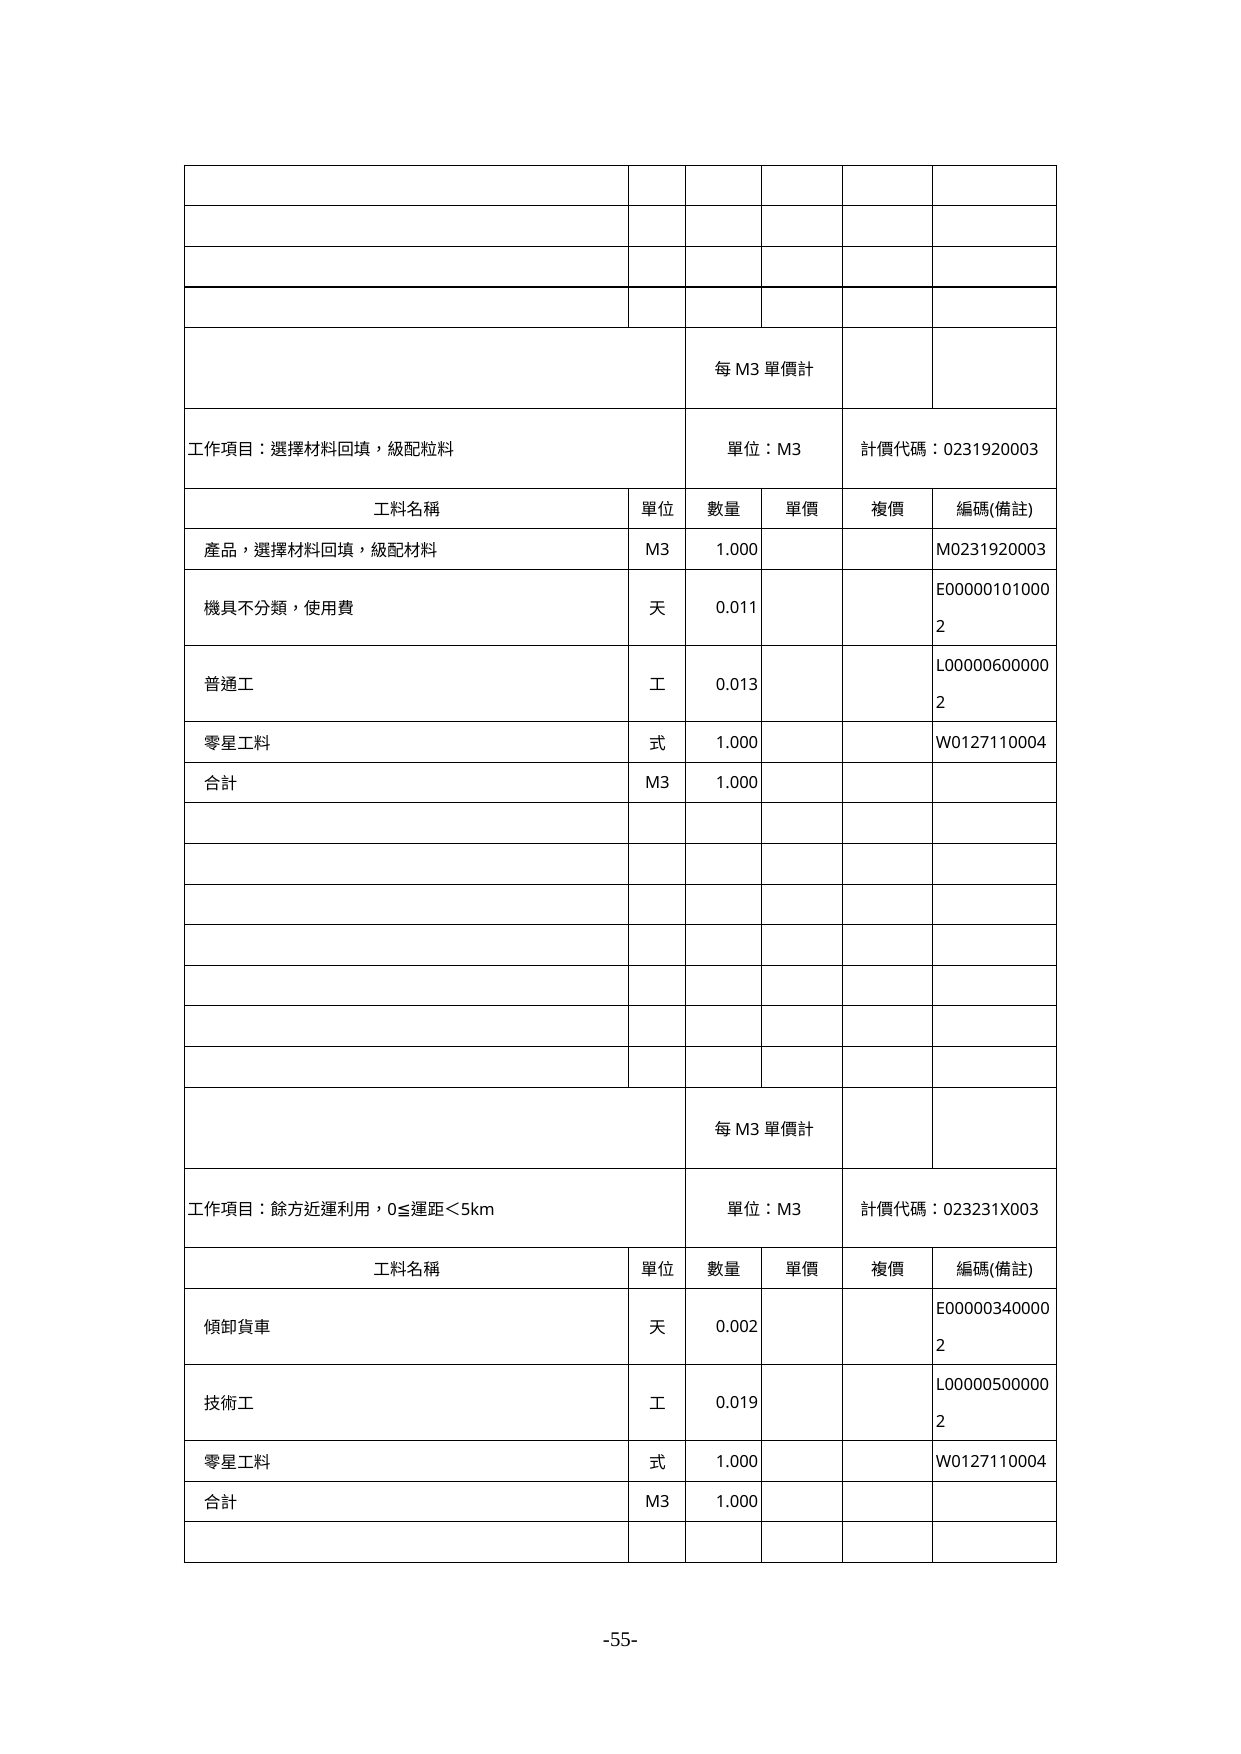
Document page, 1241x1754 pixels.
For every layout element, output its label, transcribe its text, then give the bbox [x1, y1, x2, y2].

table_cell [762, 1365, 842, 1440]
table_cell [762, 885, 842, 924]
table_cell 普通工 [185, 646, 628, 721]
table_cell 每 M3 單價計 [686, 328, 842, 408]
table_cell 產品，選擇材料回填，級配材料 [185, 529, 628, 569]
table_cell [762, 166, 842, 205]
table_cell [933, 925, 1056, 965]
table_cell 單位 [629, 1248, 685, 1288]
table_cell [629, 966, 685, 1005]
table_cell [843, 1441, 932, 1481]
table_cell [762, 247, 842, 286]
table_cell [762, 646, 842, 721]
table_cell [933, 1088, 1056, 1168]
table_cell 0.002 [686, 1289, 761, 1364]
table_cell 數量 [686, 1248, 761, 1288]
table_cell [933, 844, 1056, 883]
table_cell [686, 166, 761, 205]
table_cell 機具不分類，使用費 [185, 570, 628, 645]
table_cell [762, 763, 842, 802]
table_cell M3 [629, 763, 685, 802]
table_cell 1.000 [686, 763, 761, 802]
table_cell [843, 288, 932, 327]
table_cell 計價代碼：023231X003 [843, 1169, 1056, 1247]
table_cell [629, 1006, 685, 1046]
table_cell [762, 1289, 842, 1364]
table_cell 每 M3 單價計 [686, 1088, 842, 1168]
table_cell [762, 722, 842, 762]
table_cell 計價代碼：0231920003 [843, 409, 1056, 488]
table_cell 合計 [185, 763, 628, 802]
table_cell [629, 166, 685, 205]
table_cell [843, 206, 932, 246]
table_cell [933, 328, 1056, 408]
table_cell [933, 966, 1056, 1005]
table_cell [185, 1088, 685, 1127]
table_cell W0127110004 [933, 1441, 1056, 1481]
table_cell 式 [629, 722, 685, 762]
table_cell M0231920003 [933, 529, 1056, 569]
table_cell M3 [629, 529, 685, 569]
table_cell [629, 844, 685, 883]
table_cell 1.000 [686, 1441, 761, 1481]
table_cell [686, 925, 761, 965]
table_cell 0.011 [686, 570, 761, 645]
table_cell [185, 844, 628, 883]
table_cell [843, 247, 932, 286]
table_cell L000006000002 [933, 646, 1056, 721]
table_cell [843, 570, 932, 645]
table_cell [843, 1006, 932, 1046]
table_cell [933, 763, 1056, 802]
table_cell [185, 885, 628, 924]
table_cell 零星工料 [185, 722, 628, 762]
table_cell [843, 1365, 932, 1440]
table_cell [185, 1047, 628, 1087]
table_cell 複價 [843, 489, 932, 528]
table_cell [843, 166, 932, 205]
table_cell [686, 247, 761, 286]
table_cell 0.019 [686, 1365, 761, 1440]
table_cell [762, 206, 842, 246]
table_cell [185, 166, 628, 205]
table_cell [933, 288, 1056, 327]
table_cell [185, 1006, 628, 1046]
table_cell [185, 288, 628, 327]
table_cell [185, 206, 628, 246]
table_cell W0127110004 [933, 722, 1056, 762]
table_cell [185, 1522, 628, 1562]
table_cell [843, 646, 932, 721]
table_cell [629, 206, 685, 246]
table_cell [762, 925, 842, 965]
table_cell [629, 1522, 685, 1562]
table_cell [933, 1006, 1056, 1046]
table_cell [185, 803, 628, 843]
table_cell [933, 206, 1056, 246]
table_cell M3 [629, 1482, 685, 1521]
table_cell [762, 1006, 842, 1046]
table_cell 單位 [629, 489, 685, 528]
table_cell [686, 966, 761, 1005]
table_cell [843, 529, 932, 569]
table_cell [933, 885, 1056, 924]
table_cell 0.013 [686, 646, 761, 721]
table_cell [762, 1047, 842, 1087]
table_cell [762, 966, 842, 1005]
table_cell [185, 966, 628, 1005]
table_cell L000005000002 [933, 1365, 1056, 1440]
table_cell [185, 1127, 685, 1168]
table_cell 傾卸貨車 [185, 1289, 628, 1364]
table_cell [843, 803, 932, 843]
table_cell [629, 247, 685, 286]
table_cell [843, 1482, 932, 1521]
table_cell [933, 247, 1056, 286]
table_cell [629, 803, 685, 843]
table_cell 單價 [762, 1248, 842, 1288]
table_cell [762, 844, 842, 883]
table_cell [843, 1047, 932, 1087]
table_cell [629, 885, 685, 924]
table_cell [762, 529, 842, 569]
table_cell [933, 166, 1056, 205]
table_cell 編碼(備註) [933, 1248, 1056, 1288]
table_cell [933, 803, 1056, 843]
table_cell 1.000 [686, 1482, 761, 1521]
table_cell [185, 247, 628, 286]
table_cell 工 [629, 646, 685, 721]
table_cell [185, 925, 628, 965]
table_cell [686, 288, 761, 327]
table_cell 數量 [686, 489, 761, 528]
table_cell [843, 722, 932, 762]
table_cell [843, 885, 932, 924]
table_cell 式 [629, 1441, 685, 1481]
table_cell [933, 1047, 1056, 1087]
table_cell E000001010002 [933, 570, 1056, 645]
table_cell [686, 803, 761, 843]
table_cell [762, 1441, 842, 1481]
table_cell [686, 1006, 761, 1046]
table_cell [185, 368, 685, 408]
table_cell [686, 1047, 761, 1087]
table_cell [686, 206, 761, 246]
table_cell [185, 328, 685, 368]
table_cell [629, 1047, 685, 1087]
table_cell [762, 1522, 842, 1562]
table_cell 工料名稱 [185, 1248, 628, 1288]
table_cell [762, 288, 842, 327]
table_cell [762, 570, 842, 645]
table_cell [843, 844, 932, 883]
table_cell 天 [629, 1289, 685, 1364]
table_cell [843, 1522, 932, 1562]
table_cell 1.000 [686, 529, 761, 569]
table_cell [843, 328, 932, 408]
table_cell 單位：M3 [686, 1169, 842, 1247]
table_cell 工作項目：餘方近運利用，0≦運距＜5km [185, 1169, 685, 1247]
table_cell 合計 [185, 1482, 628, 1521]
table_cell [762, 803, 842, 843]
table_cell [843, 763, 932, 802]
table_cell [762, 1482, 842, 1521]
table_cell [843, 925, 932, 965]
table_cell [933, 1482, 1056, 1521]
table_cell [843, 1088, 932, 1168]
table_cell 單位：M3 [686, 409, 842, 488]
table_cell 工料名稱 [185, 489, 628, 528]
table_cell E000003400002 [933, 1289, 1056, 1364]
table_cell 技術工 [185, 1365, 628, 1440]
table_cell [686, 1522, 761, 1562]
table_cell 1.000 [686, 722, 761, 762]
table_cell [843, 1289, 932, 1364]
table_cell [686, 885, 761, 924]
table_cell [686, 844, 761, 883]
table_cell 工 [629, 1365, 685, 1440]
table_cell 零星工料 [185, 1441, 628, 1481]
table_cell [933, 1522, 1056, 1562]
table_cell [843, 966, 932, 1005]
table_cell 天 [629, 570, 685, 645]
table_cell [629, 288, 685, 327]
table_cell 複價 [843, 1248, 932, 1288]
table_cell 工作項目：選擇材料回填，級配粒料 [185, 409, 685, 488]
table_cell 單價 [762, 489, 842, 528]
table_cell [629, 925, 685, 965]
table_cell 編碼(備註) [933, 489, 1056, 528]
